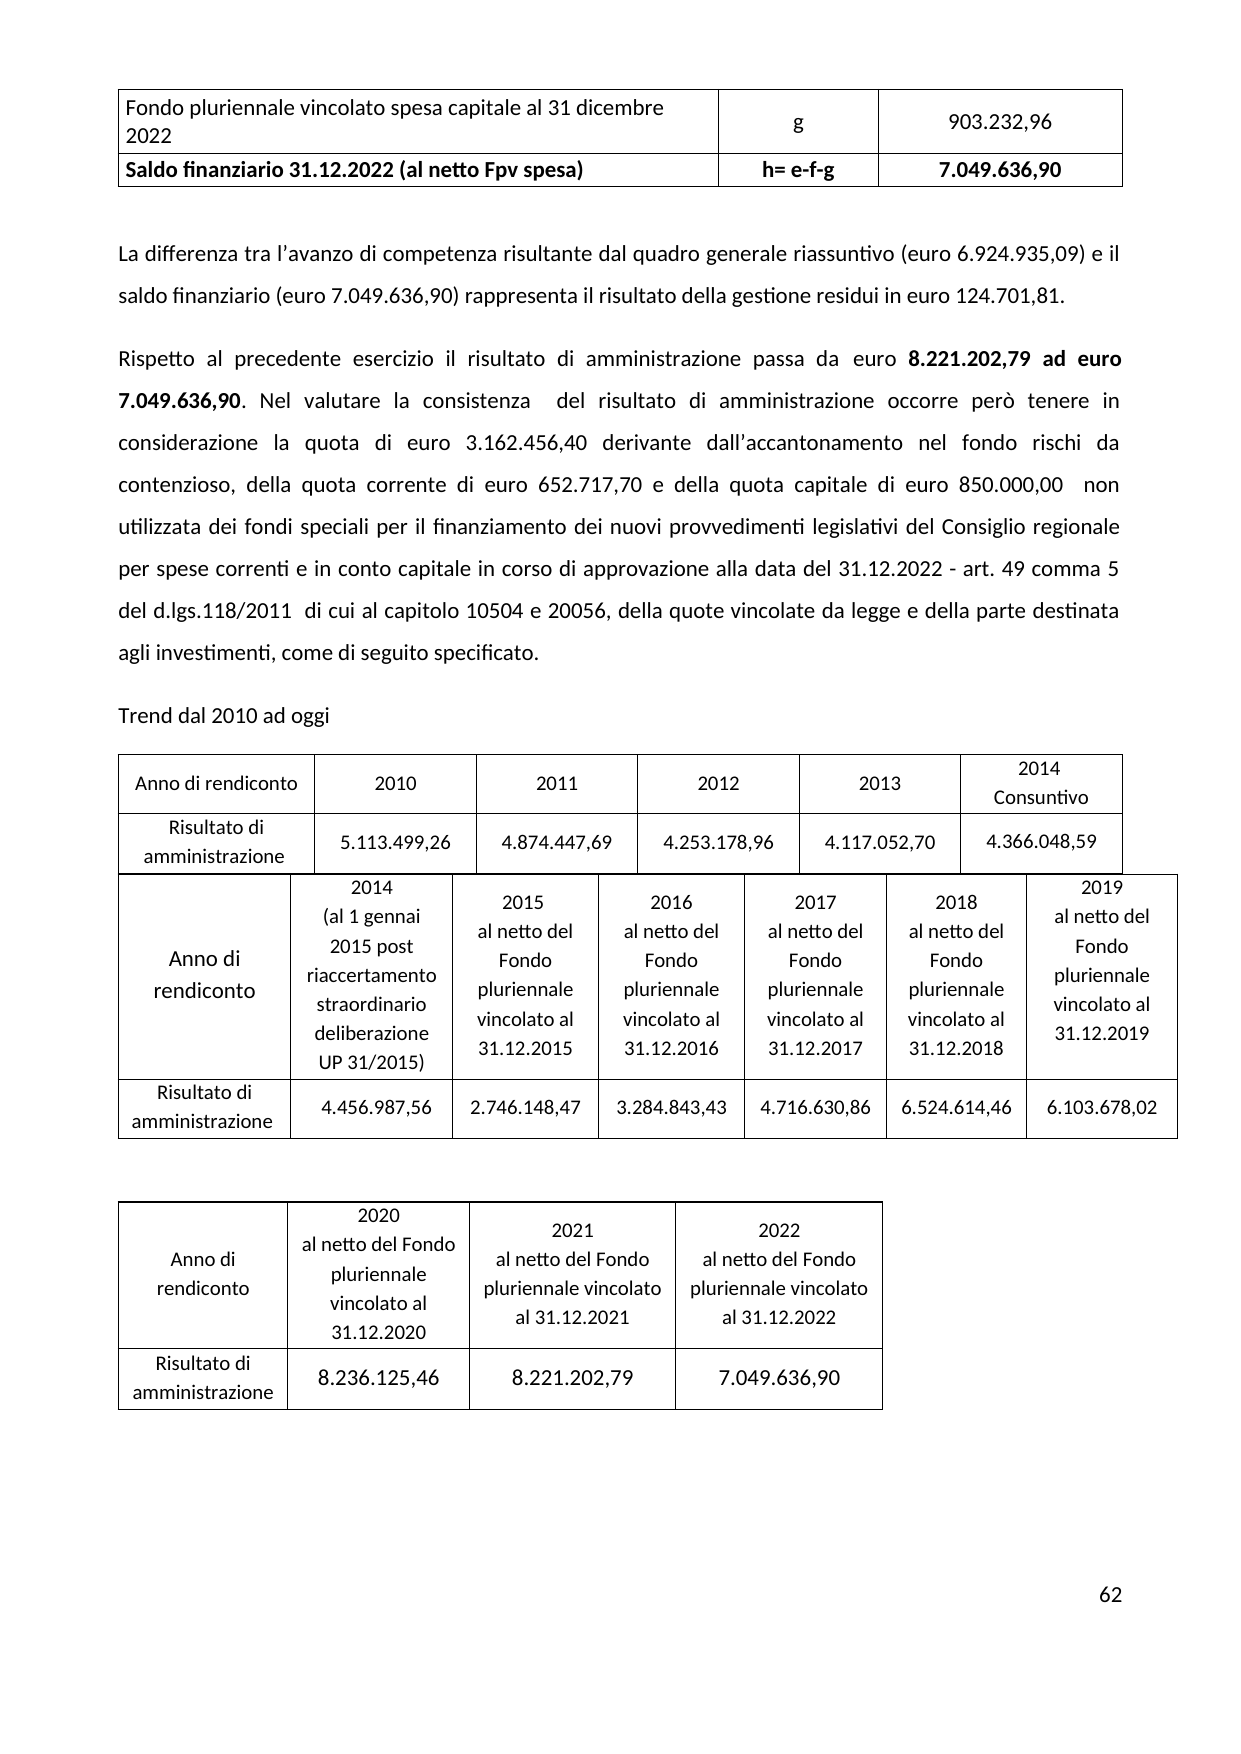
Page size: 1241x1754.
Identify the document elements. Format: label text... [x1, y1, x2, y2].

table_cell 8.236.125,46 [288, 1349, 469, 1409]
table_header 2012 [638, 755, 799, 813]
table_cell Risultato di amministrazione [119, 1080, 290, 1138]
table_cell 4.117.052,70 [800, 814, 960, 872]
table_cell 4.874.447,69 [477, 814, 637, 872]
table_header 2016 al netto del Fondo pluriennale vincolato al 31.12.2016 [599, 875, 744, 1078]
table_cell Saldo finanziario 31.12.2022 (al netto Fpv spesa) [119, 154, 718, 186]
text Trend dal 2010 ad oggi [118, 701, 1122, 729]
table_cell 6.103.678,02 [1027, 1080, 1177, 1138]
table_cell 4.366.048,59 [961, 814, 1122, 872]
table_header 2020 al netto del Fondo pluriennale vincolato al 31.12.2020 [288, 1203, 469, 1348]
table_header 2011 [477, 755, 637, 813]
table_cell 7.049.636,90 [879, 154, 1122, 186]
table_cell 3.284.843,43 [599, 1080, 744, 1138]
table_header 2014 Consuntivo [961, 755, 1122, 813]
table_header 2022 al netto del Fondo pluriennale vincolato al 31.12.2022 [676, 1203, 882, 1348]
table_cell 4.456.987,56 [291, 1080, 452, 1138]
table_header 2010 [315, 755, 476, 813]
table_header Anno di rendiconto [119, 755, 314, 813]
table_header Anno di rendiconto [119, 875, 290, 1078]
table_cell 2.746.148,47 [453, 1080, 598, 1138]
table_cell Fondo pluriennale vincolato spesa capitale al 31 dicembre 2022 [119, 90, 718, 153]
table_header 2013 [800, 755, 960, 813]
table_header 2015 al netto del Fondo pluriennale vincolato al 31.12.2015 [453, 875, 598, 1078]
table_cell 903.232,96 [879, 90, 1122, 153]
table_cell 4.716.630,86 [745, 1080, 886, 1138]
text Rispetto al precedente esercizio il risultato di amministrazione passa da euro 8.221.202,79 ad euro 7.049.636,90. Nel valutare la consistenza del risultato di amministrazione occorre però tenere in considerazione la quota di euro 3.162.456,40 derivante dall’accantonamento nel fondo rischi da contenzioso, della quota corrente di euro 652.717,70 e della quota capitale di euro 850.000,00 non utilizzata dei fondi speciali per il finanziamento dei nuovi provvedimenti legislativi del Consiglio regionale per spese correnti e in conto capitale in corso di approvazione alla data del 31.12.2022 - art. 49 comma 5 del d.lgs.118/2011 di cui al capitolo 10504 e 20056, della quote vincolate da legge e della parte destinata agli investimenti, come di seguito specificato. [118, 344, 1122, 666]
table_header Anno di rendiconto [119, 1203, 287, 1348]
text La differenza tra l’avanzo di competenza risultante dal quadro generale riassuntivo (euro 6.924.935,09) e il saldo finanziario (euro 7.049.636,90) rappresenta il risultato della gestione residui in euro 124.701,81. [118, 239, 1122, 309]
table_header 2018 al netto del Fondo pluriennale vincolato al 31.12.2018 [887, 875, 1026, 1078]
table_cell 7.049.636,90 [676, 1349, 882, 1409]
table_cell 8.221.202,79 [470, 1349, 675, 1409]
table_cell g [719, 90, 878, 153]
table_header 2021 al netto del Fondo pluriennale vincolato al 31.12.2021 [470, 1203, 675, 1348]
table_header 2014 (al 1 gennai 2015 post riaccertamento straordinario deliberazione UP 31/2015) [291, 875, 452, 1078]
table_header 2019 al netto del Fondo pluriennale vincolato al 31.12.2019 [1027, 875, 1177, 1078]
table_cell h= e-f-g [719, 154, 878, 186]
table_cell Risultato di amministrazione [119, 1349, 287, 1409]
table_cell Risultato di amministrazione [119, 814, 314, 872]
table_cell 5.113.499,26 [315, 814, 476, 872]
table_cell 6.524.614,46 [887, 1080, 1026, 1138]
table_cell 4.253.178,96 [638, 814, 799, 872]
table_header 2017 al netto del Fondo pluriennale vincolato al 31.12.2017 [745, 875, 886, 1078]
